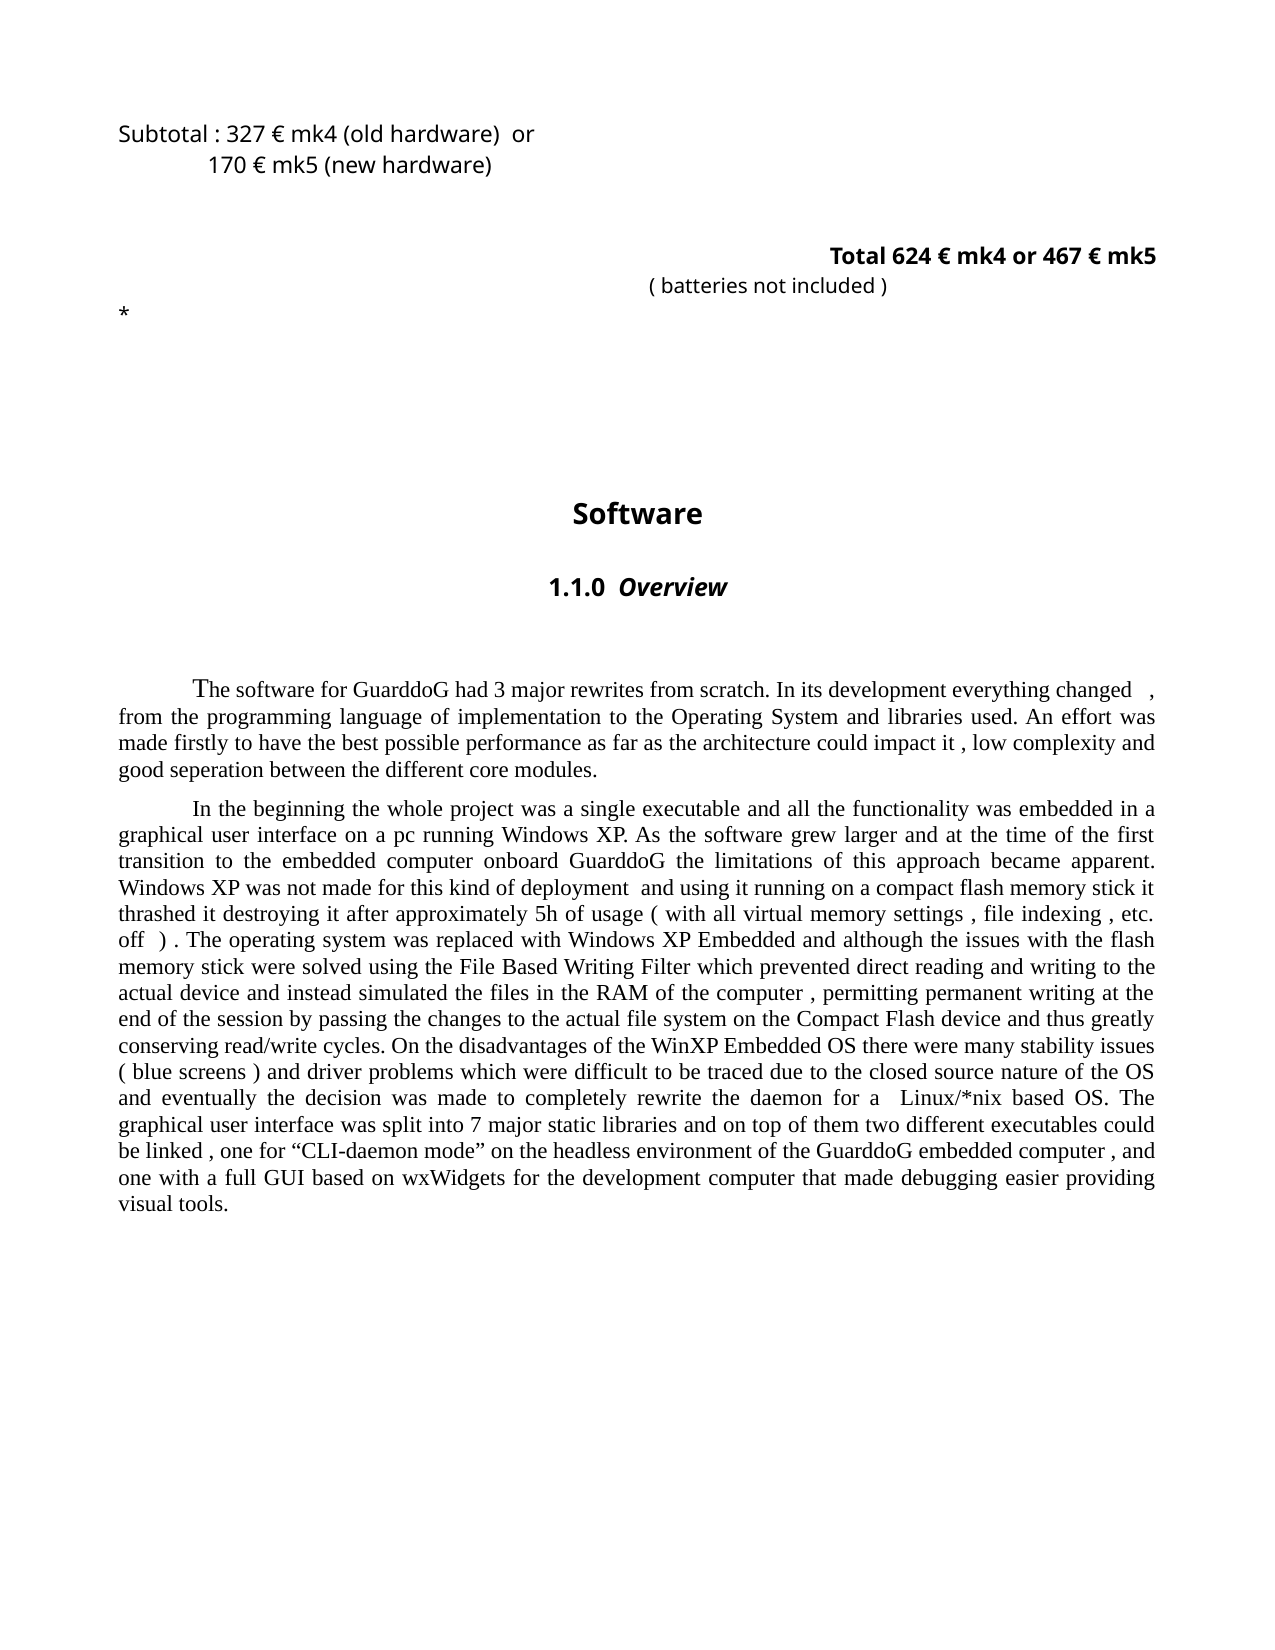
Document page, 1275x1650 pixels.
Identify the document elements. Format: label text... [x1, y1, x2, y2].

text Total 624 € mk4 or 467 € mk5 [118, 240, 1157, 272]
text The software for GuarddoG had 3 major rewrites from scratch. In its development everything changed , from the programming language of implementation to the Operating System and libraries used. An effort was made firstly to have the best possible performance as far as the architecture could impact it , low complexity and good seperation between the different core modules. [118, 672, 1157, 782]
text Software [118, 493, 1157, 533]
text 170 € mk5 (new hardware) [118, 149, 1157, 212]
text ( batteries not included ) [118, 272, 1157, 300]
text 1.1.0 Overview [118, 570, 1157, 604]
text * [118, 300, 1157, 328]
text In the beginning the whole project was a single executable and all the functionality was embedded in a graphical user interface on a pc running Windows XP. As the software grew larger and at the time of the first transition to the embedded computer onboard GuarddoG the limitations of this approach became apparent. Windows XP was not made for this kind of deployment and using it running on a compact flash memory stick it thrashed it destroying it after approximately 5h of usage ( with all virtual memory settings , file indexing , etc. off ) . The operating system was replaced with Windows XP Embedded and although the issues with the flash memory stick were solved using the File Based Writing Filter which prevented direct reading and writing to the actual device and instead simulated the files in the RAM of the computer , permitting permanent writing at the end of the session by passing the changes to the actual file system on the Compact Flash device and thus greatly conserving read/write cycles. On the disadvantages of the WinXP Embedded OS there were many stability issues ( blue screens ) and driver problems which were difficult to be traced due to the closed source nature of the OS and eventually the decision was made to completely rewrite the daemon for a Linux/*nix based OS. The graphical user interface was split into 7 major static libraries and on top of them two different executables could be linked , one for “CLI-daemon mode” on the headless environment of the GuarddoG embedded computer , and one with a full GUI based on wxWidgets for the development computer that made debugging easier providing visual tools. [118, 794, 1157, 1216]
text Subtotal : 327 € mk4 (old hardware) or [118, 118, 1157, 149]
